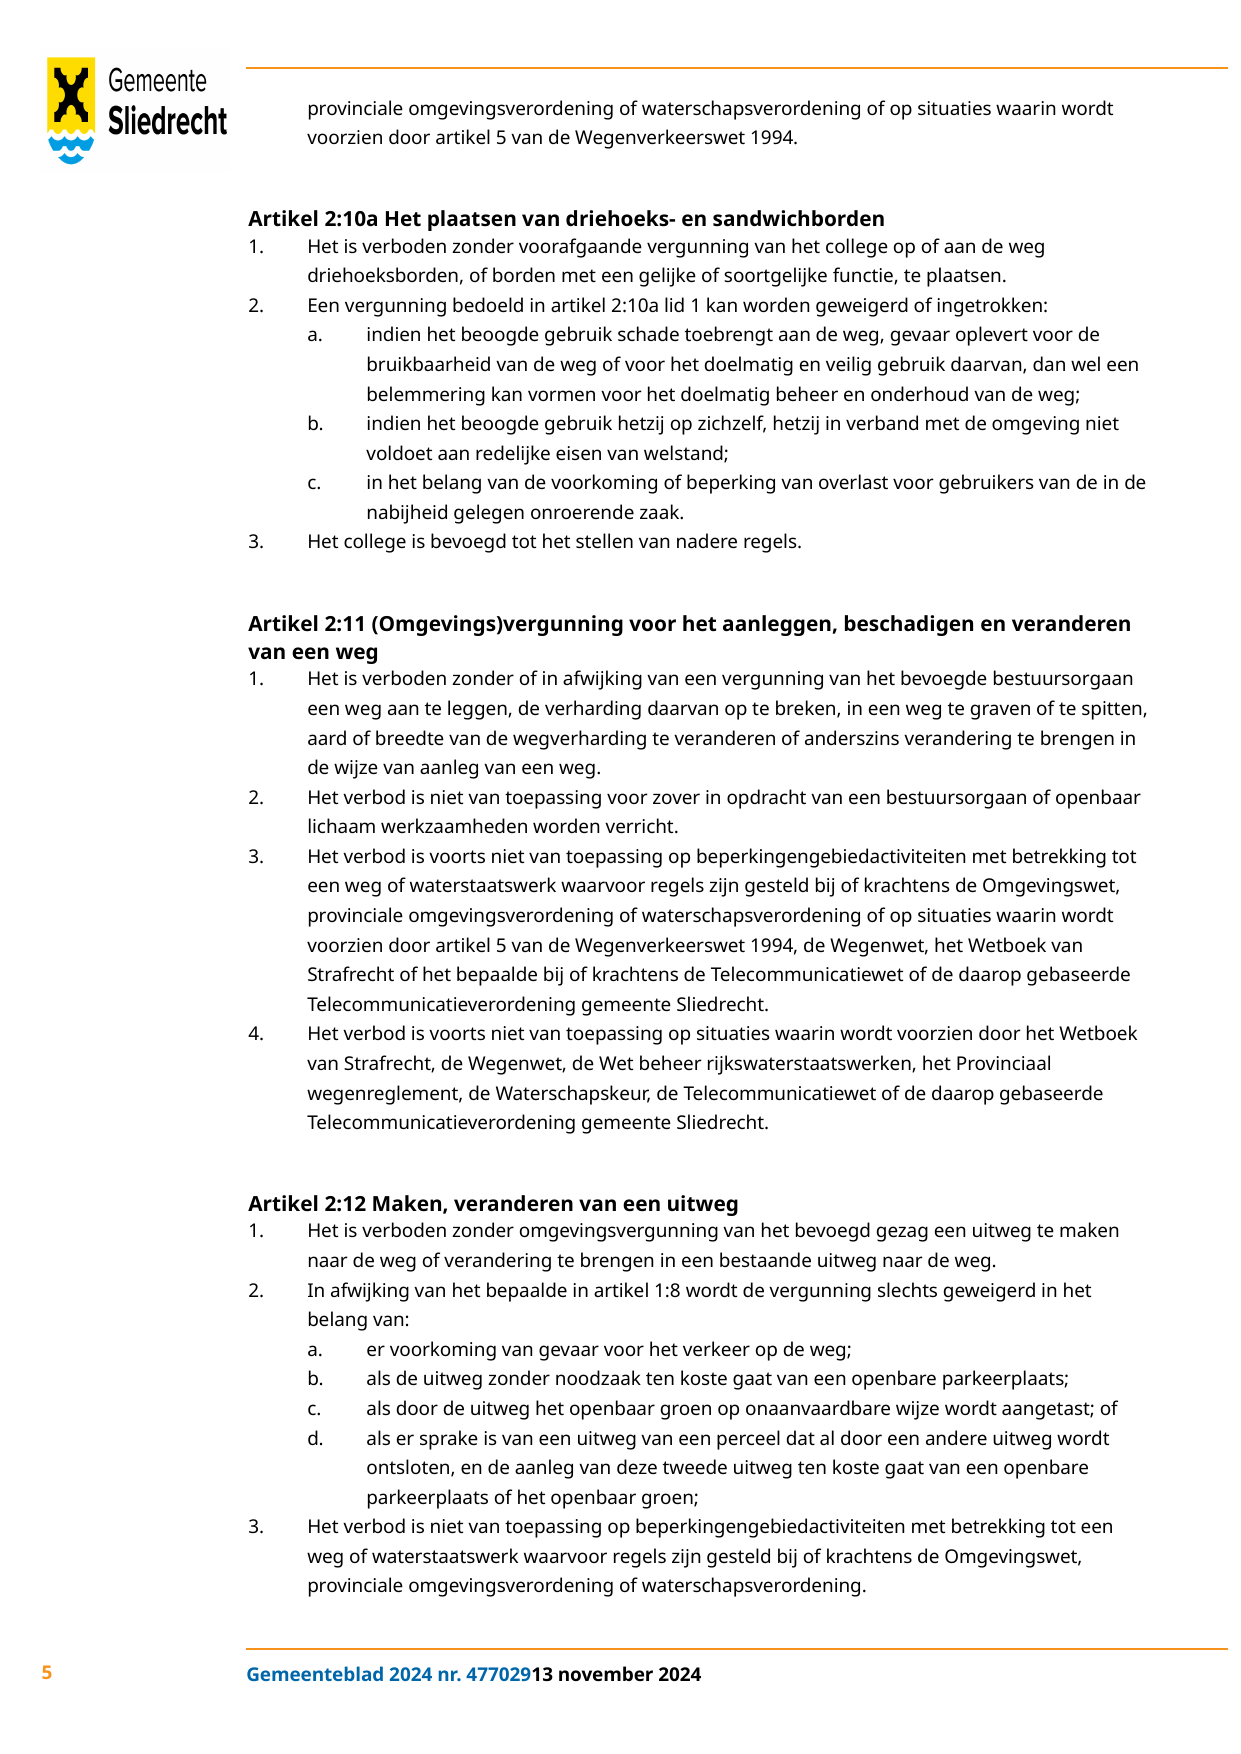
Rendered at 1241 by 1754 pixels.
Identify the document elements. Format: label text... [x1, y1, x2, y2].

text Artikel 2:10a Het plaatsen van driehoeks- en sandwichborden [248, 204, 1152, 233]
list als er sprake is van een uitweg van een perceel dat al door een andere uitweg wordt ontsloten, en de aanleg van deze tweede uitweg ten koste gaat van een openbare parkeerplaats of het openbaar groen; [307, 1425, 1152, 1510]
list indien het beoogde gebruik hetzij op zichzelf, hetzij in verband met de omgeving niet voldoet aan redelijke eisen van welstand; [307, 410, 1152, 466]
list Het is verboden zonder of in afwijking van een vergunning van het bevoegde bestuursorgaan een weg aan te leggen, de verharding daarvan op te breken, in een weg te graven of te spitten, aard of breedte van de wegverharding te veranderen of anderszins verandering te brengen in de wijze van aanleg van een weg. [248, 666, 1152, 780]
text Artikel 2:11 (Omgevings)vergunning voor het aanleggen, beschadigen en veranderen van een weg [248, 609, 1152, 666]
list Het verbod is niet van toepassing op beperkingengebiedactiviteiten met betrekking tot een weg of waterstaatswerk waarvoor regels zijn gesteld bij of krachtens de Omgevingswet, provinciale omgevingsverordening of waterschapsverordening. [248, 1513, 1152, 1598]
list provinciale omgevingsverordening of waterschapsverordening of op situaties waarin wordt voorzien door artikel 5 van de Wegenverkeerswet 1994. [248, 95, 1152, 150]
list Het is verboden zonder voorafgaande vergunning van het college op of aan de weg driehoeksborden, of borden met een gelijke of soortgelijke functie, te plaatsen. [248, 233, 1152, 288]
list als de uitweg zonder noodzaak ten koste gaat van een openbare parkeerplaats; [307, 1366, 1152, 1391]
list als door de uitweg het openbaar groen op onaanvaardbare wijze wordt aangetast; of [307, 1395, 1152, 1421]
picture [41, 47, 231, 172]
list In afwijking van het bepaalde in artikel 1:8 wordt de vergunning slechts geweigerd in het belang van: [248, 1277, 1152, 1332]
list indien het beoogde gebruik schade toebrengt aan de weg, gevaar oplevert voor de bruikbaarheid van de weg of voor het doelmatig en veilig gebruik daarvan, dan wel een belemmering kan vormen voor het doelmatig beheer en onderhoud van de weg; [307, 322, 1152, 406]
list Een vergunning bedoeld in artikel 2:10a lid 1 kan worden geweigerd of ingetrokken: [248, 292, 1152, 318]
list Het verbod is voorts niet van toepassing op situaties waarin wordt voorzien door het Wetboek van Strafrecht, de Wegenwet, de Wet beheer rijkswaterstaatswerken, het Provinciaal wegenreglement, de Waterschapskeur, de Telecommunicatiewet of de daarop gebaseerde Telecommunicatieverordening gemeente Sliedrecht. [248, 1021, 1152, 1135]
list er voorkoming van gevaar voor het verkeer op de weg; [307, 1336, 1152, 1362]
list in het belang van de voorkoming of beperking van overlast voor gebruikers van de in de nabijheid gelegen onroerende zaak. [307, 469, 1152, 525]
list Het is verboden zonder omgevingsvergunning van het bevoegd gezag een uitweg te maken naar de weg of verandering te brengen in een bestaande uitweg naar de weg. [248, 1218, 1152, 1273]
list Het verbod is voorts niet van toepassing op beperkingengebiedactiviteiten met betrekking tot een weg of waterstaatswerk waarvoor regels zijn gesteld bij of krachtens de Omgevingswet, provinciale omgevingsverordening of waterschapsverordening of op situaties waarin wordt voorzien door artikel 5 van de Wegenverkeerswet 1994, de Wegenwet, het Wetboek van Strafrecht of het bepaalde bij of krachtens de Telecommunicatiewet of de daarop gebaseerde Telecommunicatieverordening gemeente Sliedrecht. [248, 843, 1152, 1017]
list Het college is bevoegd tot het stellen van nadere regels. [248, 529, 1152, 554]
list Het verbod is niet van toepassing voor zover in opdracht van een bestuursorgaan of openbaar lichaam werkzaamheden worden verricht. [248, 784, 1152, 839]
text Artikel 2:12 Maken, veranderen van een uitweg [248, 1189, 1152, 1218]
